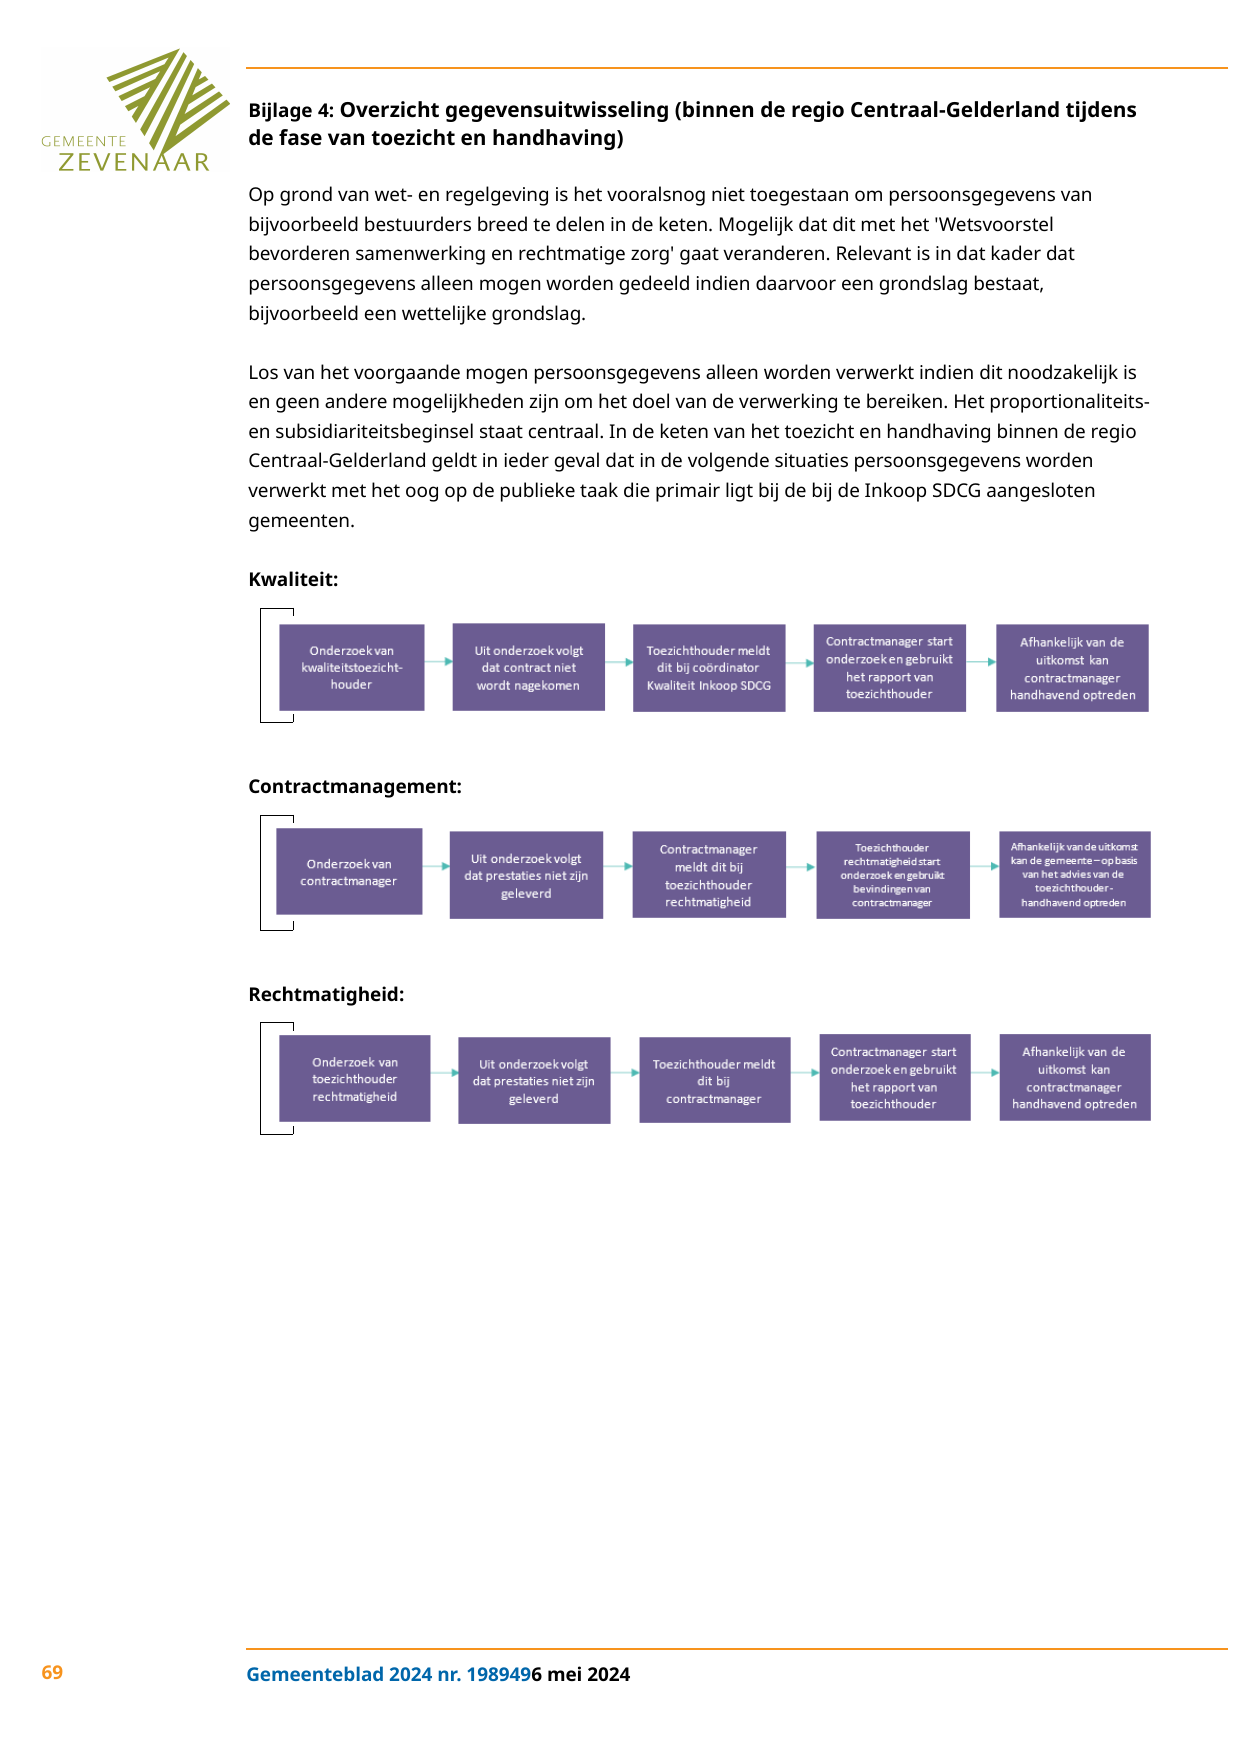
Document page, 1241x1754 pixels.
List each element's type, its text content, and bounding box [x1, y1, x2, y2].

picture [268, 616, 1154, 714]
picture [41, 47, 231, 172]
text Contractmanagement: [248, 773, 1152, 799]
text Op grond van wet- en regelgeving is het vooralsnog niet toegestaan om persoonsgegevens van bijvoorbeeld bestuurders breed te delen in de keten. Mogelijk dat dit met het 'Wetsvoorstel bevorderen samenwerking en rechtmatige zorg' gaat veranderen. Relevant is in dat kader dat persoonsgegevens alleen mogen worden gedeeld indien daarvoor een grondslag bestaat, bijvoorbeeld een wettelijke grondslag. [248, 181, 1152, 325]
picture [268, 823, 1154, 921]
picture [268, 1031, 1154, 1126]
text Los van het voorgaande mogen persoonsgegevens alleen worden verwerkt indien dit noodzakelijk is en geen andere mogelijkheden zijn om het doel van de verwerking te bereiken. Het proportionaliteits- en subsidiariteitsbeginsel staat centraal. In de keten van het toezicht en handhaving binnen de regio Centraal-Gelderland geldt in ieder geval dat in de volgende situaties persoonsgegevens worden verwerkt met het oog op de publieke taak die primair ligt bij de bij de Inkoop SDCG aangesloten gemeenten. [248, 359, 1152, 532]
text Rechtmatigheid: [248, 981, 1152, 1007]
text Kwaliteit: [248, 566, 1152, 592]
text Bijlage 4: Overzicht gegevensuitwisseling (binnen de regio Centraal-Gelderland tijdens de fase van toezicht en handhaving) [248, 95, 1152, 152]
